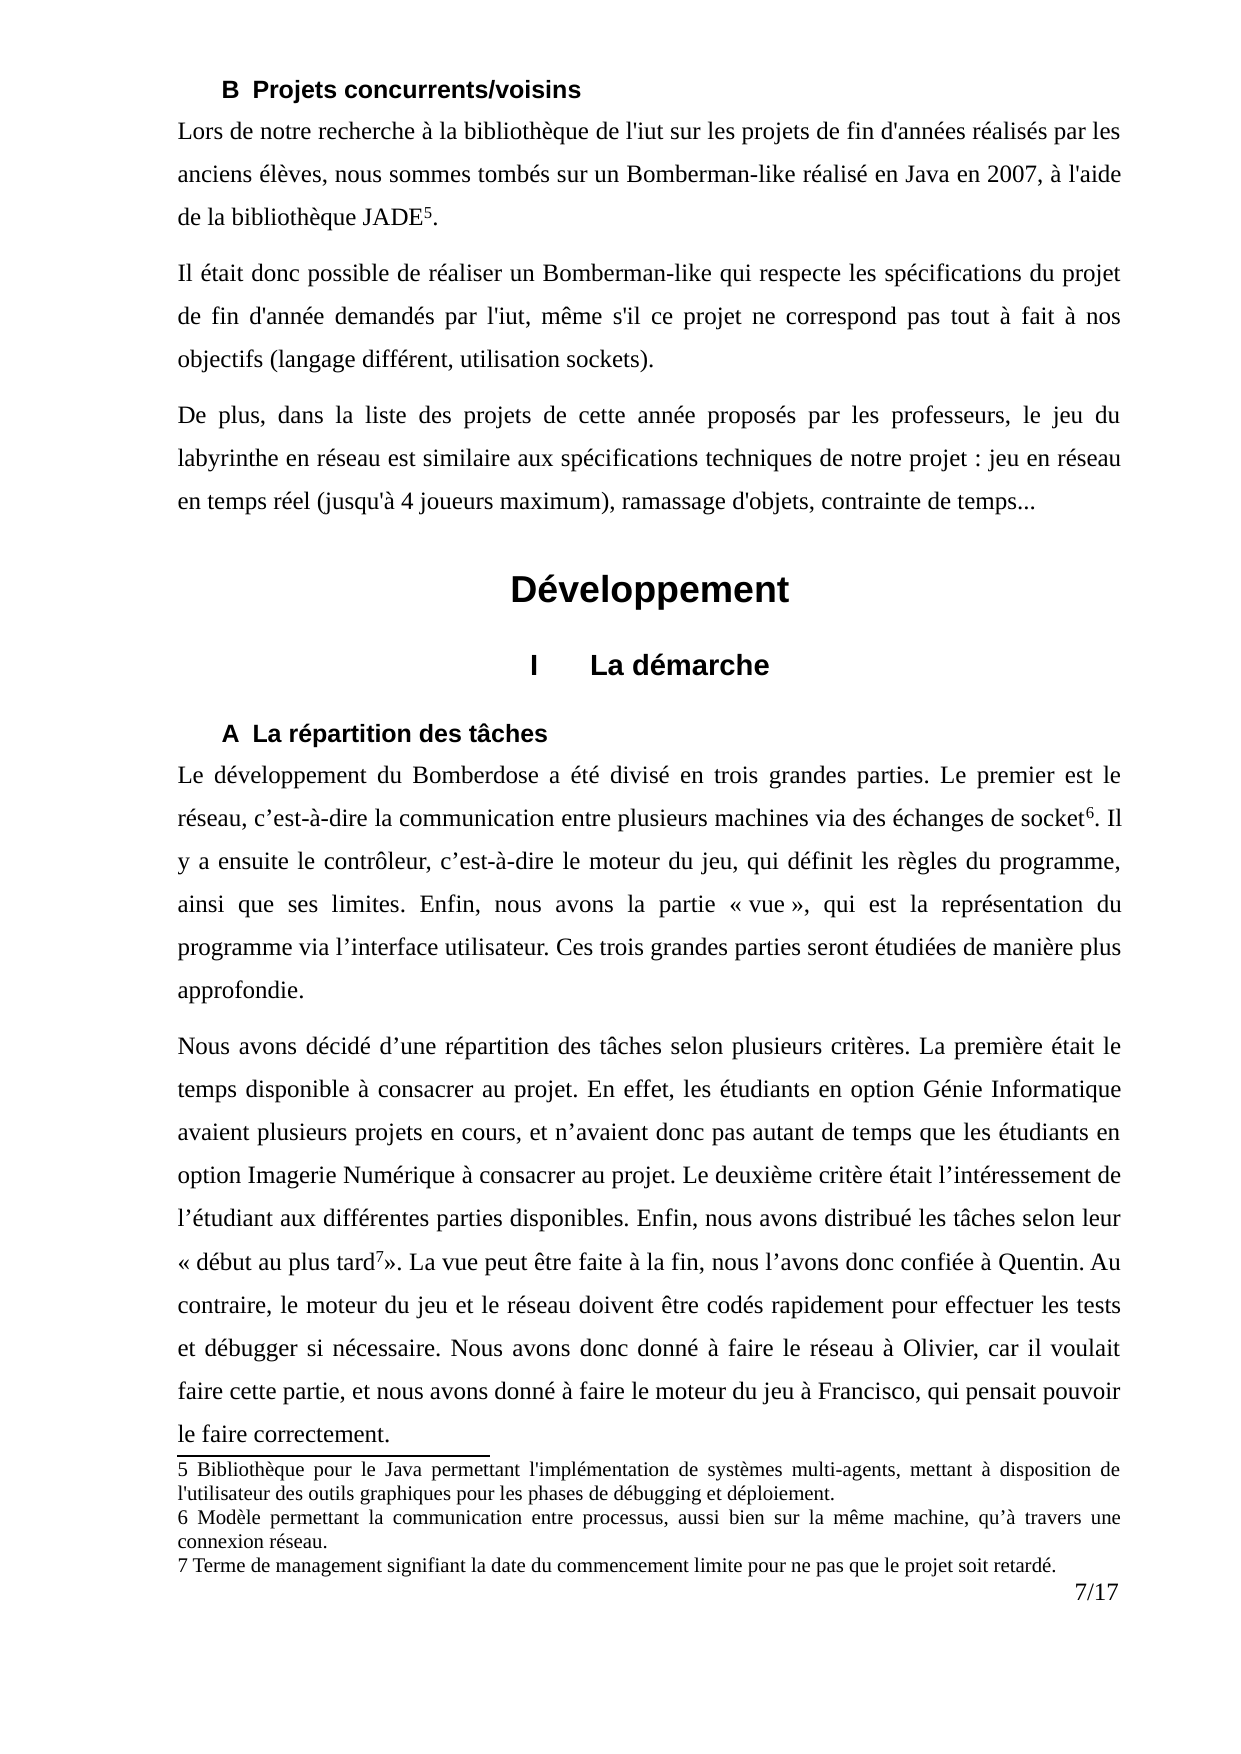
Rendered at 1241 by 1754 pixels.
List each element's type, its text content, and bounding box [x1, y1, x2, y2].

text Terme de management signifiant la date du commencement limite pour ne pas que le projet soit retardé. [177, 1553, 1122, 1577]
text Le développement du Bomberdose a été divisé en trois grandes parties. Le premier est le réseau, c’est-à-dire la communication entre plusieurs machines via des échanges de socket. Il y a ensuite le contrôleur, c’est-à-dire le moteur du jeu, qui définit les règles du programme, ainsi que ses limites. Enfin, nous avons la partie « vue », qui est la représentation du programme via l’interface utilisateur. Ces trois grandes parties seront étudiées de manière plus approfondie. [177, 760, 1122, 1004]
text Bibliothèque pour le Java permettant l'implémentation de systèmes multi-agents, mettant à disposition de l'utilisateur des outils graphiques pour les phases de débugging et déploiement. [177, 1457, 1122, 1505]
text Nous avons décidé d’une répartition des tâches selon plusieurs critères. La première était le temps disponible à consacrer au projet. En effet, les étudiants en option Génie Informatique avaient plusieurs projets en cours, et n’avaient donc pas autant de temps que les étudiants en option Imagerie Numérique à consacrer au projet. Le deuxième critère était l’intéressement de l’étudiant aux différentes parties disponibles. Enfin, nous avons distribué les tâches selon leur « début au plus tard». La vue peut être faite à la fin, nous l’avons donc confiée à Quentin. Au contraire, le moteur du jeu et le réseau doivent être codés rapidement pour effectuer les tests et débugger si nécessaire. Nous avons donc donné à faire le réseau à Olivier, car il voulait faire cette partie, et nous avons donné à faire le moteur du jeu à Francisco, qui pensait pouvoir le faire correctement. [177, 1031, 1122, 1448]
text Il était donc possible de réaliser un Bomberman-like qui respecte les spécifications du projet de fin d'année demandés par l'iut, même s'il ce projet ne correspond pas tout à fait à nos objectifs (langage différent, utilisation sockets). [177, 258, 1122, 373]
subtitle Projets concurrents/voisins [177, 75, 1122, 104]
subtitle La répartition des tâches [177, 718, 1122, 747]
subtitle Développement [177, 567, 1122, 610]
text Modèle permettant la communication entre processus, aussi bien sur la même machine, qu’à travers une connexion réseau. [177, 1505, 1122, 1553]
subtitle La démarche [177, 647, 1122, 681]
text Lors de notre recherche à la bibliothèque de l'iut sur les projets de fin d'années réalisés par les anciens élèves, nous sommes tombés sur un Bomberman-like réalisé en Java en 2007, à l'aide de la bibliothèque JADE. [177, 116, 1122, 231]
text De plus, dans la liste des projets de cette année proposés par les professeurs, le jeu du labyrinthe en réseau est similaire aux spécifications techniques de notre projet : jeu en réseau en temps réel (jusqu'à 4 joueurs maximum), ramassage d'objets, contrainte de temps... [177, 400, 1122, 515]
